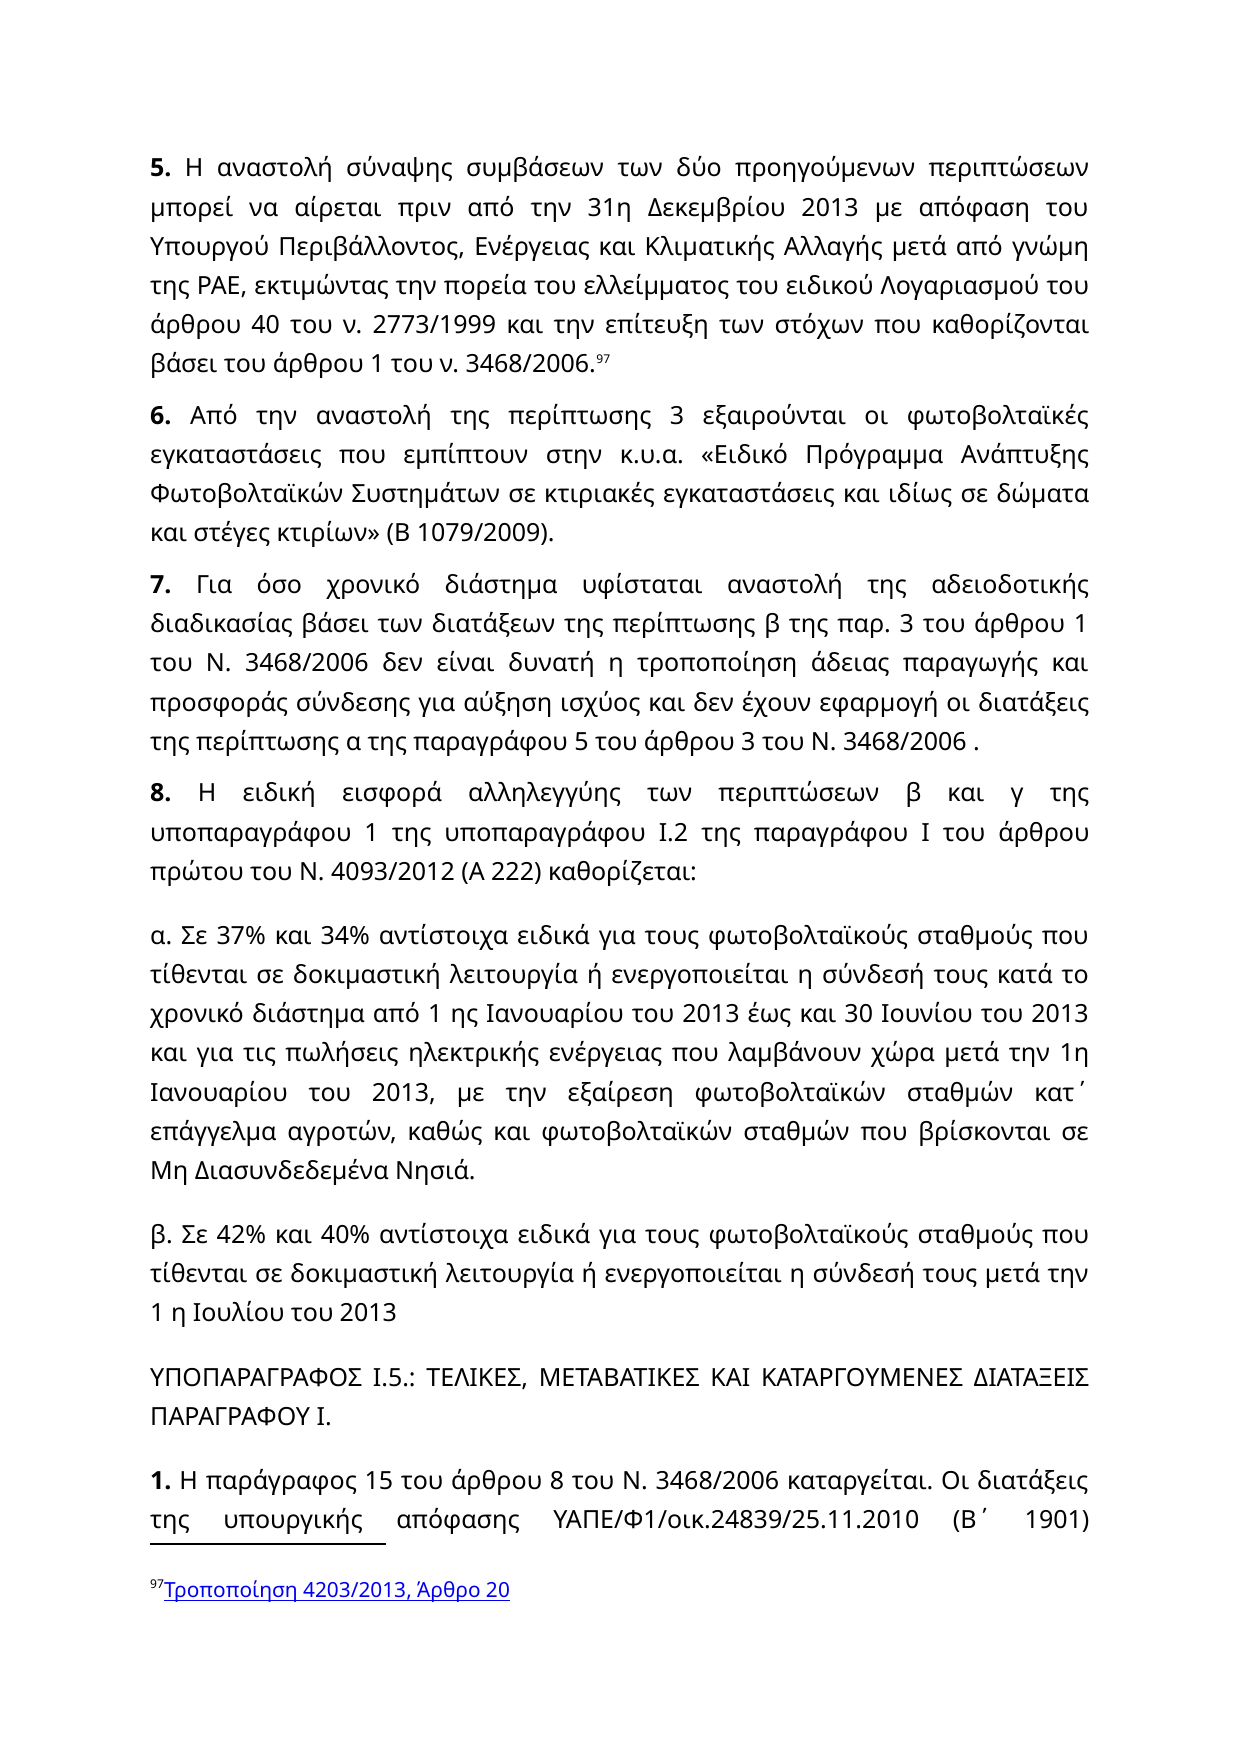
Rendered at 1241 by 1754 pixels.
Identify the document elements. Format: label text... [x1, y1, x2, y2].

text Τροποποίηση 4203/2013, Άρθρο 20 [150, 1576, 1090, 1604]
text α. Σε 37% και 34% αντίστοιχα ειδικά για τους φωτοβολταϊκούς σταθμούς που τίθενται σε δοκιμαστική λειτουργία ή ενεργοποιείται η σύνδεσή τους κατά το χρονικό διάστημα από 1 ης Ιανουαρίου του 2013 έως και 30 Ιουνίου του 2013 και για τις πωλήσεις ηλεκτρικής ενέργειας που λαμβάνουν χώρα μετά την 1η Ιανουαρίου του 2013, με την εξαίρεση φωτοβολταϊκών σταθμών κατ΄ επάγγελμα αγροτών, καθώς και φωτοβολταϊκών σταθμών που βρίσκονται σε Μη Διασυνδεδεμένα Νησιά. [150, 917, 1090, 1187]
text 1. Η παράγραφος 15 του άρθρου 8 του Ν. 3468/2006 καταργείται. Οι διατάξεις της υπουργικής απόφασης ΥΑΠΕ/Φ1/οικ.24839/25.11.2010 (Β΄ 1901) [150, 1462, 1090, 1536]
text 8. Η ειδική εισφορά αλληλεγγύης των περιπτώσεων β και γ της υποπαραγράφου 1 της υποπαραγράφου Ι.2 της παραγράφου Ι του άρθρου πρώτου του Ν. 4093/2012 (Α 222) καθορίζεται: [150, 775, 1090, 887]
text 7. Για όσο χρονικό διάστημα υφίσταται αναστολή της αδειοδοτικής διαδικασίας βάσει των διατάξεων της περίπτωσης β της παρ. 3 του άρθρου 1 του Ν. 3468/2006 δεν είναι δυνατή η τροποποίηση άδειας παραγωγής και προσφοράς σύνδεσης για αύξηση ισχύος και δεν έχουν εφαρμογή οι διατάξεις της περίπτωσης α της παραγράφου 5 του άρθρου 3 του Ν. 3468/2006 . [150, 567, 1090, 757]
text ΥΠΟΠΑΡΑΓΡΑΦΟΣ Ι.5.: ΤΕΛΙΚΕΣ, ΜΕΤΑΒΑΤΙΚΕΣ ΚΑΙ ΚΑΤΑΡΓΟΥΜΕΝΕΣ ΔΙΑΤΑΞΕΙΣ ΠΑΡΑΓΡΑΦΟΥ Ι. [150, 1359, 1090, 1432]
text 5. Η αναστολή σύναψης συμβάσεων των δύο προηγούμενων περιπτώσεων μπορεί να αίρεται πριν από την 31η Δεκεμβρίου 2013 με απόφαση του Υπουργού Περιβάλλοντος, Ενέργειας και Κλιματικής Αλλαγής μετά από γνώμη της ΡΑΕ, εκτιμώντας την πορεία του ελλείμματος του ειδικού Λογαριασμού του άρθρου 40 του ν. 2773/1999 και την επίτευξη των στόχων που καθορίζονται βάσει του άρθρου 1 του ν. 3468/2006. [150, 150, 1090, 380]
text β. Σε 42% και 40% αντίστοιχα ειδικά για τους φωτοβολταϊκούς σταθμούς που τίθενται σε δοκιμαστική λειτουργία ή ενεργοποιείται η σύνδεσή τους μετά την 1 η Ιουλίου του 2013 [150, 1217, 1090, 1329]
text 6. Από την αναστολή της περίπτωσης 3 εξαιρούνται οι φωτοβολταϊκές εγκαταστάσεις που εμπίπτουν στην κ.υ.α. «Ειδικό Πρόγραμμα Ανάπτυξης Φωτοβολταϊκών Συστημάτων σε κτιριακές εγκαταστάσεις και ιδίως σε δώματα και στέγες κτιρίων» (Β 1079/2009). [150, 397, 1090, 549]
